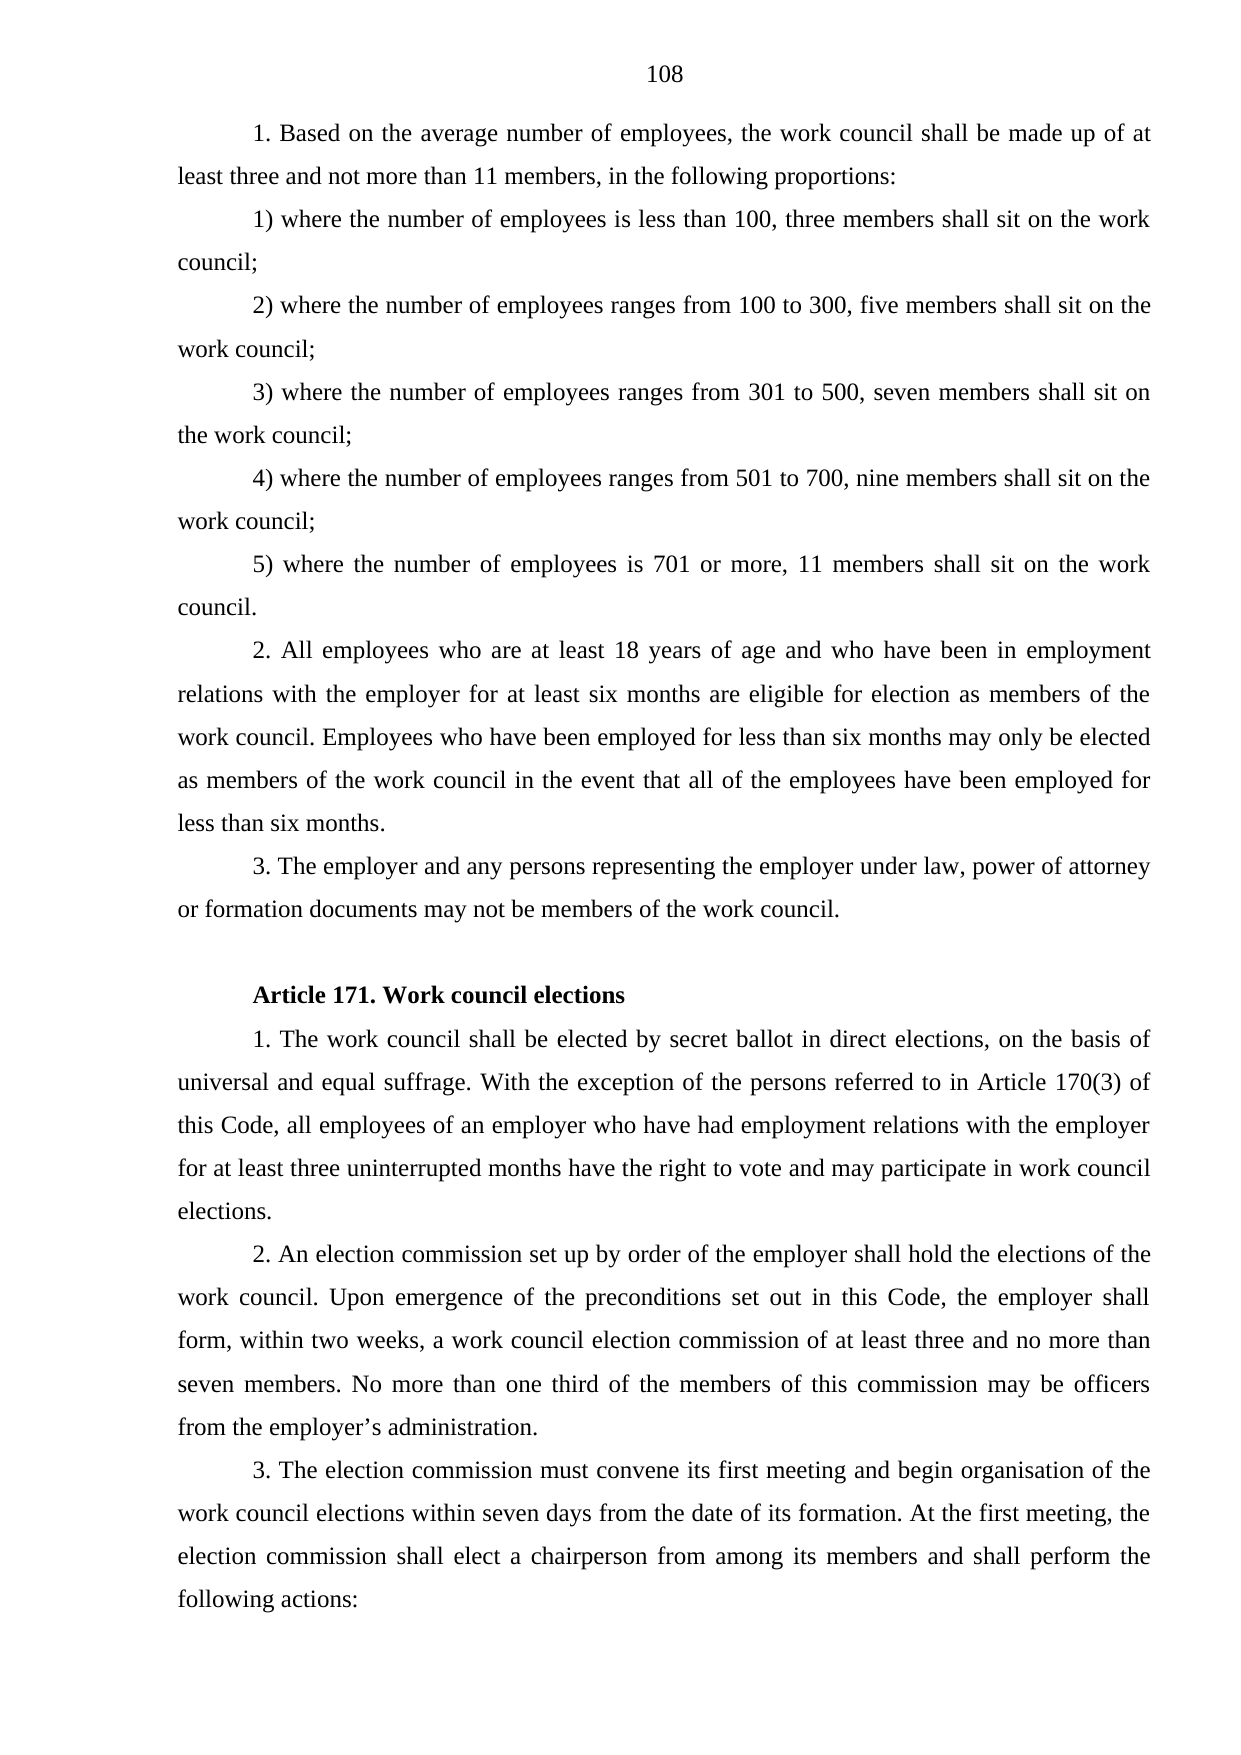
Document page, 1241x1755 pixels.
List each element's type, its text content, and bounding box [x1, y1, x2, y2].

text 1) where the number of employees is less than 100, three members shall sit on the work council; [177, 204, 1152, 276]
text 1. Based on the average number of employees, the work council shall be made up of at least three and not more than 11 members, in the following proportions: [177, 118, 1152, 190]
text 2) where the number of employees ranges from 100 to 300, five members shall sit on the work council; [177, 291, 1152, 362]
text 5) where the number of employees is 701 or more, 11 members shall sit on the work council. [177, 549, 1152, 621]
text 4) where the number of employees ranges from 501 to 700, nine members shall sit on the work council; [177, 463, 1152, 535]
text 3. The employer and any persons representing the employer under law, power of attorney or formation documents may not be members of the work council. [177, 851, 1152, 923]
text 1. The work council shall be elected by secret ballot in direct elections, on the basis of universal and equal suffrage. With the exception of the persons referred to in Article 170(3) of this Code, all employees of an employer who have had employment relations with the employer for at least three uninterrupted months have the right to vote and may participate in work council elections. [177, 1024, 1152, 1225]
text 3. The election commission must convene its first meeting and begin organisation of the work council elections within seven days from the date of its formation. At the first meeting, the election commission shall elect a chairperson from among its members and shall perform the following actions: [177, 1455, 1152, 1613]
text 2. All employees who are at least 18 years of age and who have been in employment relations with the employer for at least six months are eligible for election as members of the work council. Employees who have been employed for less than six months may only be elected as members of the work council in the event that all of the employees have been employed for less than six months. [177, 636, 1152, 837]
text 2. An election commission set up by order of the employer shall hold the elections of the work council. Upon emergence of the preconditions set out in this Code, the employer shall form, within two weeks, a work council election commission of at least three and no more than seven members. No more than one third of the members of this commission may be officers from the employer’s administration. [177, 1239, 1152, 1441]
text Article 171. Work council elections [177, 981, 1152, 1009]
text 3) where the number of employees ranges from 301 to 500, seven members shall sit on the work council; [177, 377, 1152, 449]
